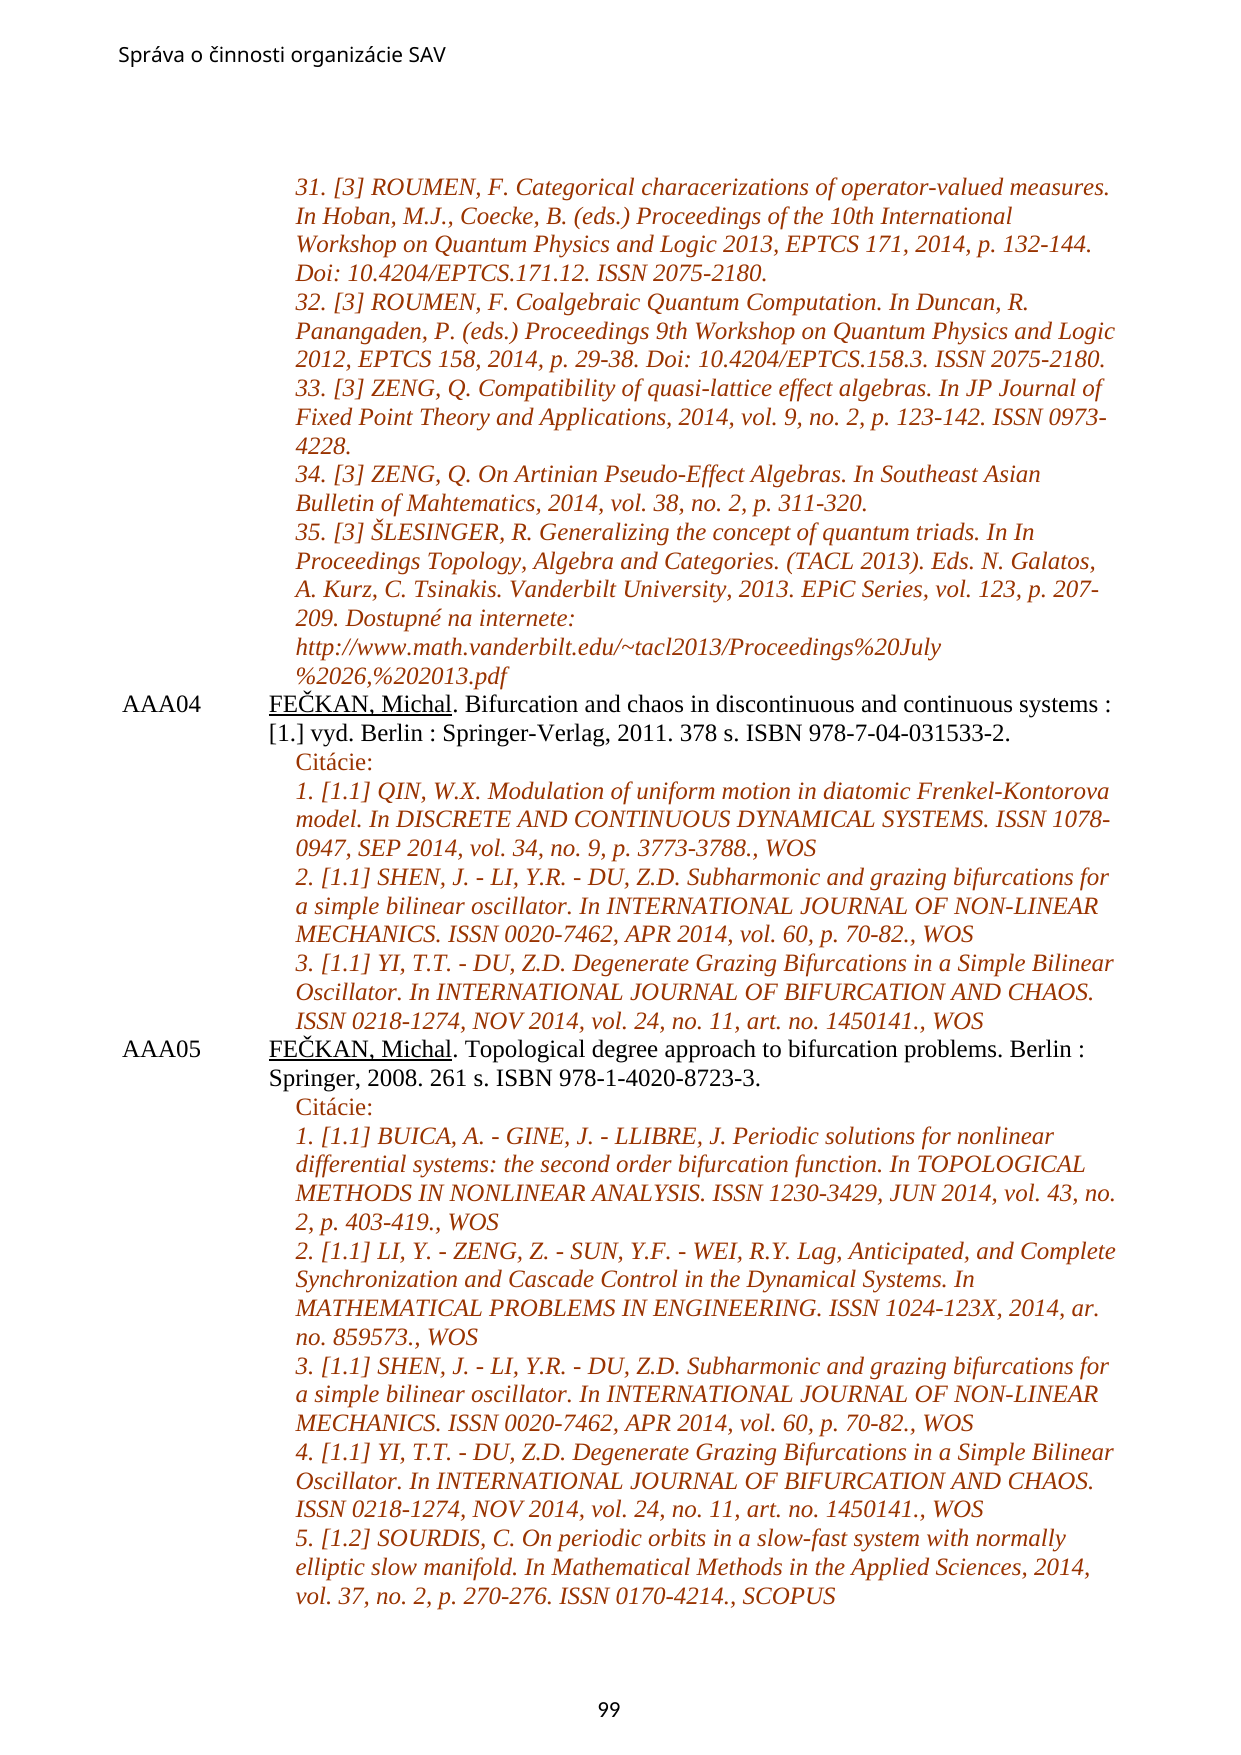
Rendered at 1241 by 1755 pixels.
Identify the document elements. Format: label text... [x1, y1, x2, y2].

text Citácie: [295, 747, 1122, 776]
text 4. [1.1] YI, T.T. - DU, Z.D. Degenerate Grazing Bifurcations in a Simple Bilinear Oscillator. In INTERNATIONAL JOURNAL OF BIFURCATION AND CHAOS. ISSN 0218-1274, NOV 2014, vol. 24, no. 11, art. no. 1450141., WOS [295, 1437, 1122, 1523]
text 1. [1.1] QIN, W.X. Modulation of uniform motion in diatomic Frenkel-Kontorova model. In DISCRETE AND CONTINUOUS DYNAMICAL SYSTEMS. ISSN 1078-0947, SEP 2014, vol. 34, no. 9, p. 3773-3788., WOS [295, 776, 1122, 862]
text 1. [1.1] BUICA, A. - GINE, J. - LLIBRE, J. Periodic solutions for nonlinear differential systems: the second order bifurcation function. In TOPOLOGICAL METHODS IN NONLINEAR ANALYSIS. ISSN 1230-3429, JUN 2014, vol. 43, no. 2, p. 403-419., WOS [295, 1121, 1122, 1236]
text 2. [1.1] LI, Y. - ZENG, Z. - SUN, Y.F. - WEI, R.Y. Lag, Anticipated, and Complete Synchronization and Cascade Control in the Dynamical Systems. In MATHEMATICAL PROBLEMS IN ENGINEERING. ISSN 1024-123X, 2014, ar. no. 859573., WOS [295, 1236, 1122, 1351]
text 33. [3] ZENG, Q. Compatibility of quasi-lattice effect algebras. In JP Journal of Fixed Point Theory and Applications, 2014, vol. 9, no. 2, p. 123-142. ISSN 0973-4228. [295, 373, 1122, 459]
text 3. [1.1] YI, T.T. - DU, Z.D. Degenerate Grazing Bifurcations in a Simple Bilinear Oscillator. In INTERNATIONAL JOURNAL OF BIFURCATION AND CHAOS. ISSN 0218-1274, NOV 2014, vol. 24, no. 11, art. no. 1450141., WOS [295, 948, 1122, 1034]
text 3. [1.1] SHEN, J. - LI, Y.R. - DU, Z.D. Subharmonic and grazing bifurcations for a simple bilinear oscillator. In INTERNATIONAL JOURNAL OF NON-LINEAR MECHANICS. ISSN 0020-7462, APR 2014, vol. 60, p. 70-82., WOS [295, 1351, 1122, 1437]
table_header FEČKAN, Michal. Topological degree approach to bifurcation problems. Berlin : Springer, 2008. 261 s. ISBN 978-1-4020-8723-3. [269, 1035, 1122, 1092]
text 31. [3] ROUMEN, F. Categorical characerizations of operator-valued measures. In Hoban, M.J., Coecke, B. (eds.) Proceedings of the 10th International Workshop on Quantum Physics and Logic 2013, EPTCS 171, 2014, p. 132-144. Doi: 10.4204/EPTCS.171.12. ISSN 2075-2180. [295, 172, 1122, 287]
text Citácie: [295, 1092, 1122, 1121]
text 34. [3] ZENG, Q. On Artinian Pseudo-Effect Algebras. In Southeast Asian Bulletin of Mahtematics, 2014, vol. 38, no. 2, p. 311-320. [295, 459, 1122, 517]
text 32. [3] ROUMEN, F. Coalgebraic Quantum Computation. In Duncan, R. Panangaden, P. (eds.) Proceedings 9th Workshop on Quantum Physics and Logic 2012, EPTCS 158, 2014, p. 29-38. Doi: 10.4204/EPTCS.158.3. ISSN 2075-2180. [295, 287, 1122, 373]
text 35. [3] ŠLESINGER, R. Generalizing the concept of quantum triads. In In Proceedings Topology, Algebra and Categories. (TACL 2013). Eds. N. Galatos, A. Kurz, C. Tsinakis. Vanderbilt University, 2013. EPiC Series, vol. 123, p. 207-209. Dostupné na internete: http://www.math.vanderbilt.edu/~tacl2013/Proceedings%20July%2026,%202013.pdf [295, 517, 1122, 689]
table_header AAA05 [122, 1035, 269, 1092]
table_header FEČKAN, Michal. Bifurcation and chaos in discontinuous and continuous systems : [1.] vyd. Berlin : Springer-Verlag, 2011. 378 s. ISBN 978-7-04-031533-2. [269, 690, 1122, 747]
text 5. [1.2] SOURDIS, C. On periodic orbits in a slow-fast system with normally elliptic slow manifold. In Mathematical Methods in the Applied Sciences, 2014, vol. 37, no. 2, p. 270-276. ISSN 0170-4214., SCOPUS [295, 1523, 1122, 1609]
table_header AAA04 [122, 690, 269, 747]
text 2. [1.1] SHEN, J. - LI, Y.R. - DU, Z.D. Subharmonic and grazing bifurcations for a simple bilinear oscillator. In INTERNATIONAL JOURNAL OF NON-LINEAR MECHANICS. ISSN 0020-7462, APR 2014, vol. 60, p. 70-82., WOS [295, 862, 1122, 948]
